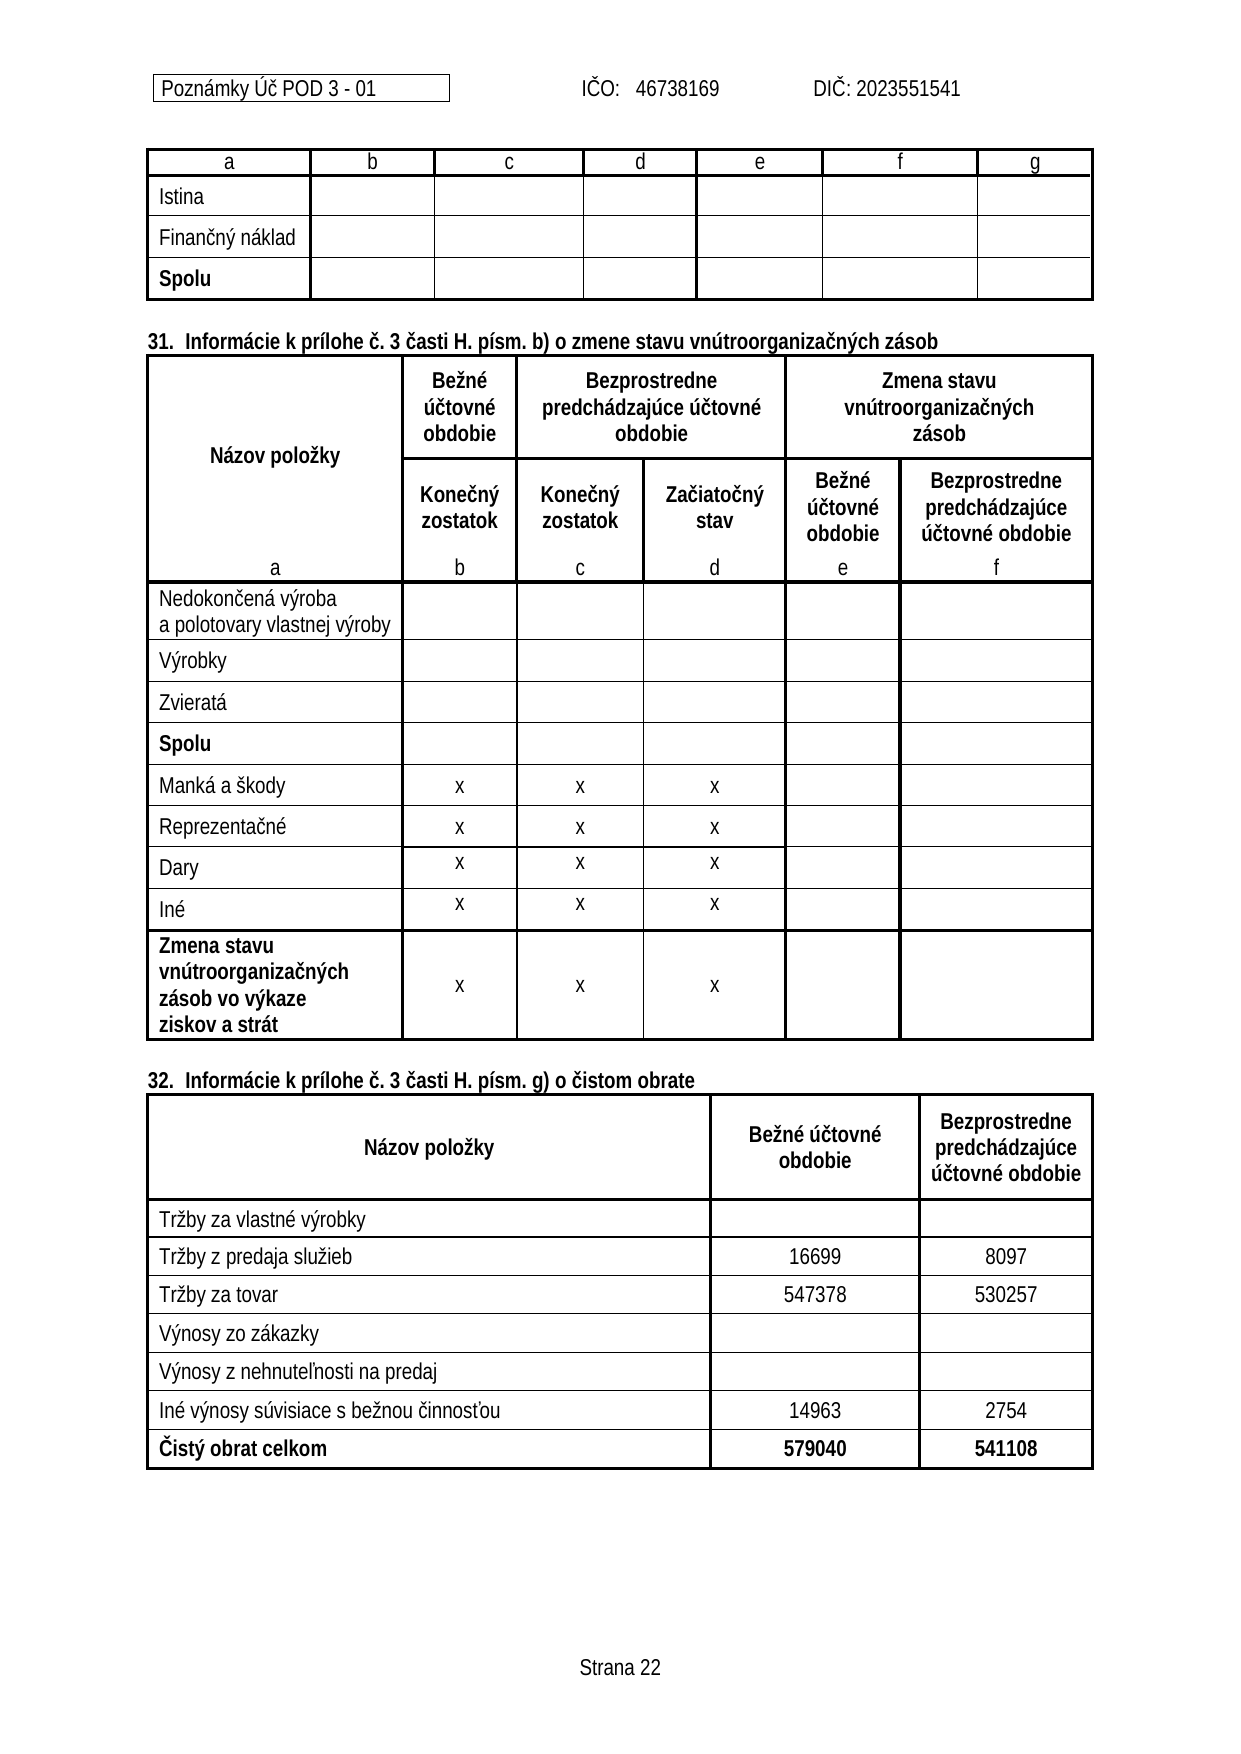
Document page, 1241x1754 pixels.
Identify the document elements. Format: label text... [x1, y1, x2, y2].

table_cell [921, 1353, 1091, 1390]
table_cell [902, 932, 1091, 1037]
table_cell [584, 216, 695, 257]
table_cell Tržby z predaja služieb [149, 1238, 709, 1275]
table_cell Zmena stavu vnútroorganizačných zásob vo výkaze ziskov a strát [149, 932, 401, 1037]
table_cell Bezprostredne predchádzajúce účtovné obdobie [902, 460, 1091, 554]
table_cell [787, 584, 898, 639]
table_cell x [644, 765, 784, 805]
table_cell Spolu [149, 723, 401, 763]
table_cell [644, 640, 784, 681]
table_cell x [644, 806, 784, 846]
table_cell x [404, 889, 516, 929]
table_cell Iné výnosy súvisiace s bežnou činnosťou [149, 1391, 709, 1428]
table_cell [902, 765, 1091, 805]
table_cell [787, 932, 898, 1037]
table_cell x [404, 848, 516, 887]
table_cell [978, 174, 1091, 215]
table_cell x [404, 932, 516, 1037]
table_cell [787, 847, 898, 887]
table_cell Iné [149, 889, 401, 929]
table_cell Tržby za vlastné výrobky [149, 1201, 709, 1236]
table_header Bežné účtovné obdobie [404, 357, 515, 457]
title Informácie k prílohe č. 3 časti H. písm. g) o čistom obrate [148, 1067, 1092, 1093]
table_cell Reprezentačné [149, 806, 401, 846]
table_cell [644, 682, 784, 722]
table_cell Dary [149, 847, 401, 887]
table_cell Začiatočný stav [645, 460, 784, 554]
table_cell [787, 640, 898, 681]
table_cell [902, 889, 1091, 929]
table_cell x [518, 932, 643, 1037]
table_cell [404, 682, 516, 722]
table_cell Bežné účtovné obdobie [787, 460, 898, 554]
table_cell Nedokončená výroba a polotovary vlastnej výroby [149, 584, 401, 639]
table_cell a [149, 151, 309, 174]
table_cell [823, 258, 977, 298]
table_cell 541108 [921, 1430, 1091, 1467]
table_cell b [404, 554, 515, 580]
table_cell e [787, 554, 898, 580]
table_cell [978, 215, 1091, 257]
table_header Bezprostredne predchádzajúce účtovné obdobie [518, 357, 784, 457]
table_cell [312, 216, 434, 257]
table_header Zmena stavu vnútroorganizačných zásob [787, 357, 1091, 457]
table_cell x [518, 806, 643, 846]
table_cell Výnosy zo zákazky [149, 1314, 709, 1352]
table_cell g [979, 151, 1091, 174]
table_cell [823, 177, 977, 215]
table_cell [902, 806, 1091, 846]
table_cell [644, 723, 784, 763]
table_cell x [518, 889, 643, 929]
table_cell f [902, 554, 1091, 580]
table_cell c [436, 151, 582, 174]
table_cell [404, 584, 516, 639]
table_cell [435, 177, 583, 215]
table_cell Konečný zostatok [404, 460, 515, 554]
table_cell [312, 177, 434, 215]
table_cell x [644, 932, 784, 1037]
table_cell [698, 177, 822, 215]
table_cell Čistý obrat celkom [149, 1430, 709, 1467]
table_cell Manká a škody [149, 765, 401, 805]
table_cell Tržby za tovar [149, 1276, 709, 1313]
table_cell [902, 723, 1091, 763]
table_cell [712, 1353, 918, 1390]
table_cell [698, 216, 822, 257]
table_cell [312, 258, 434, 298]
table_cell [787, 889, 898, 929]
table_cell [435, 258, 583, 298]
table_cell [787, 806, 898, 846]
table_cell [518, 723, 643, 763]
table_cell [787, 682, 898, 722]
table_cell 579040 [712, 1430, 918, 1467]
table_cell Finančný náklad [149, 216, 309, 257]
table_header Názov položky [149, 357, 401, 554]
table_cell [584, 258, 695, 298]
table_cell c [518, 554, 642, 580]
table_cell [404, 723, 516, 763]
table_cell [518, 682, 643, 722]
table_cell [435, 216, 583, 257]
table_cell [787, 765, 898, 805]
table_cell [404, 640, 516, 681]
title Informácie k prílohe č. 3 časti H. písm. b) o zmene stavu vnútroorganizačných zásob [148, 328, 1092, 354]
table_cell d [645, 554, 784, 580]
table_cell 14963 [712, 1391, 918, 1428]
table_cell e [698, 151, 821, 174]
table_cell [787, 723, 898, 763]
table_cell x [644, 889, 784, 929]
table_cell Konečný zostatok [518, 460, 642, 554]
table_cell [902, 584, 1091, 639]
table_cell 530257 [921, 1276, 1091, 1313]
table_cell [978, 257, 1091, 298]
table_cell Spolu [149, 258, 309, 298]
table_cell Istina [149, 177, 309, 215]
table_cell d [585, 151, 695, 174]
table_cell [644, 584, 784, 639]
table_cell x [404, 765, 516, 805]
table_cell b [312, 151, 433, 174]
table_cell f [824, 151, 976, 174]
table_cell x [404, 806, 516, 846]
table_cell [712, 1201, 918, 1236]
table_cell [902, 682, 1091, 722]
table_cell 16699 [712, 1238, 918, 1275]
table_header Názov položky [149, 1096, 709, 1198]
table_cell [518, 640, 643, 681]
table_cell x [644, 848, 784, 887]
table_cell 547378 [712, 1276, 918, 1313]
table_cell Výnosy z nehnuteľnosti na predaj [149, 1353, 709, 1390]
table_cell Výrobky [149, 640, 401, 681]
table_cell 2754 [921, 1391, 1091, 1428]
table_cell [921, 1201, 1091, 1236]
table_cell [921, 1314, 1091, 1352]
table_cell 8097 [921, 1238, 1091, 1275]
table_cell [698, 258, 822, 298]
table_cell x [518, 848, 643, 887]
table_cell [584, 177, 695, 215]
table_cell [902, 847, 1091, 887]
table_cell Zvieratá [149, 682, 401, 722]
table_header Bežné účtovné obdobie [712, 1096, 918, 1198]
table_cell x [518, 765, 643, 805]
table_header Bezprostredne predchádzajúce účtovné obdobie [921, 1096, 1091, 1198]
table_cell a [149, 554, 401, 580]
table_cell [902, 640, 1091, 681]
table_cell [518, 584, 643, 639]
table_cell [823, 216, 977, 257]
table_cell [712, 1314, 918, 1352]
